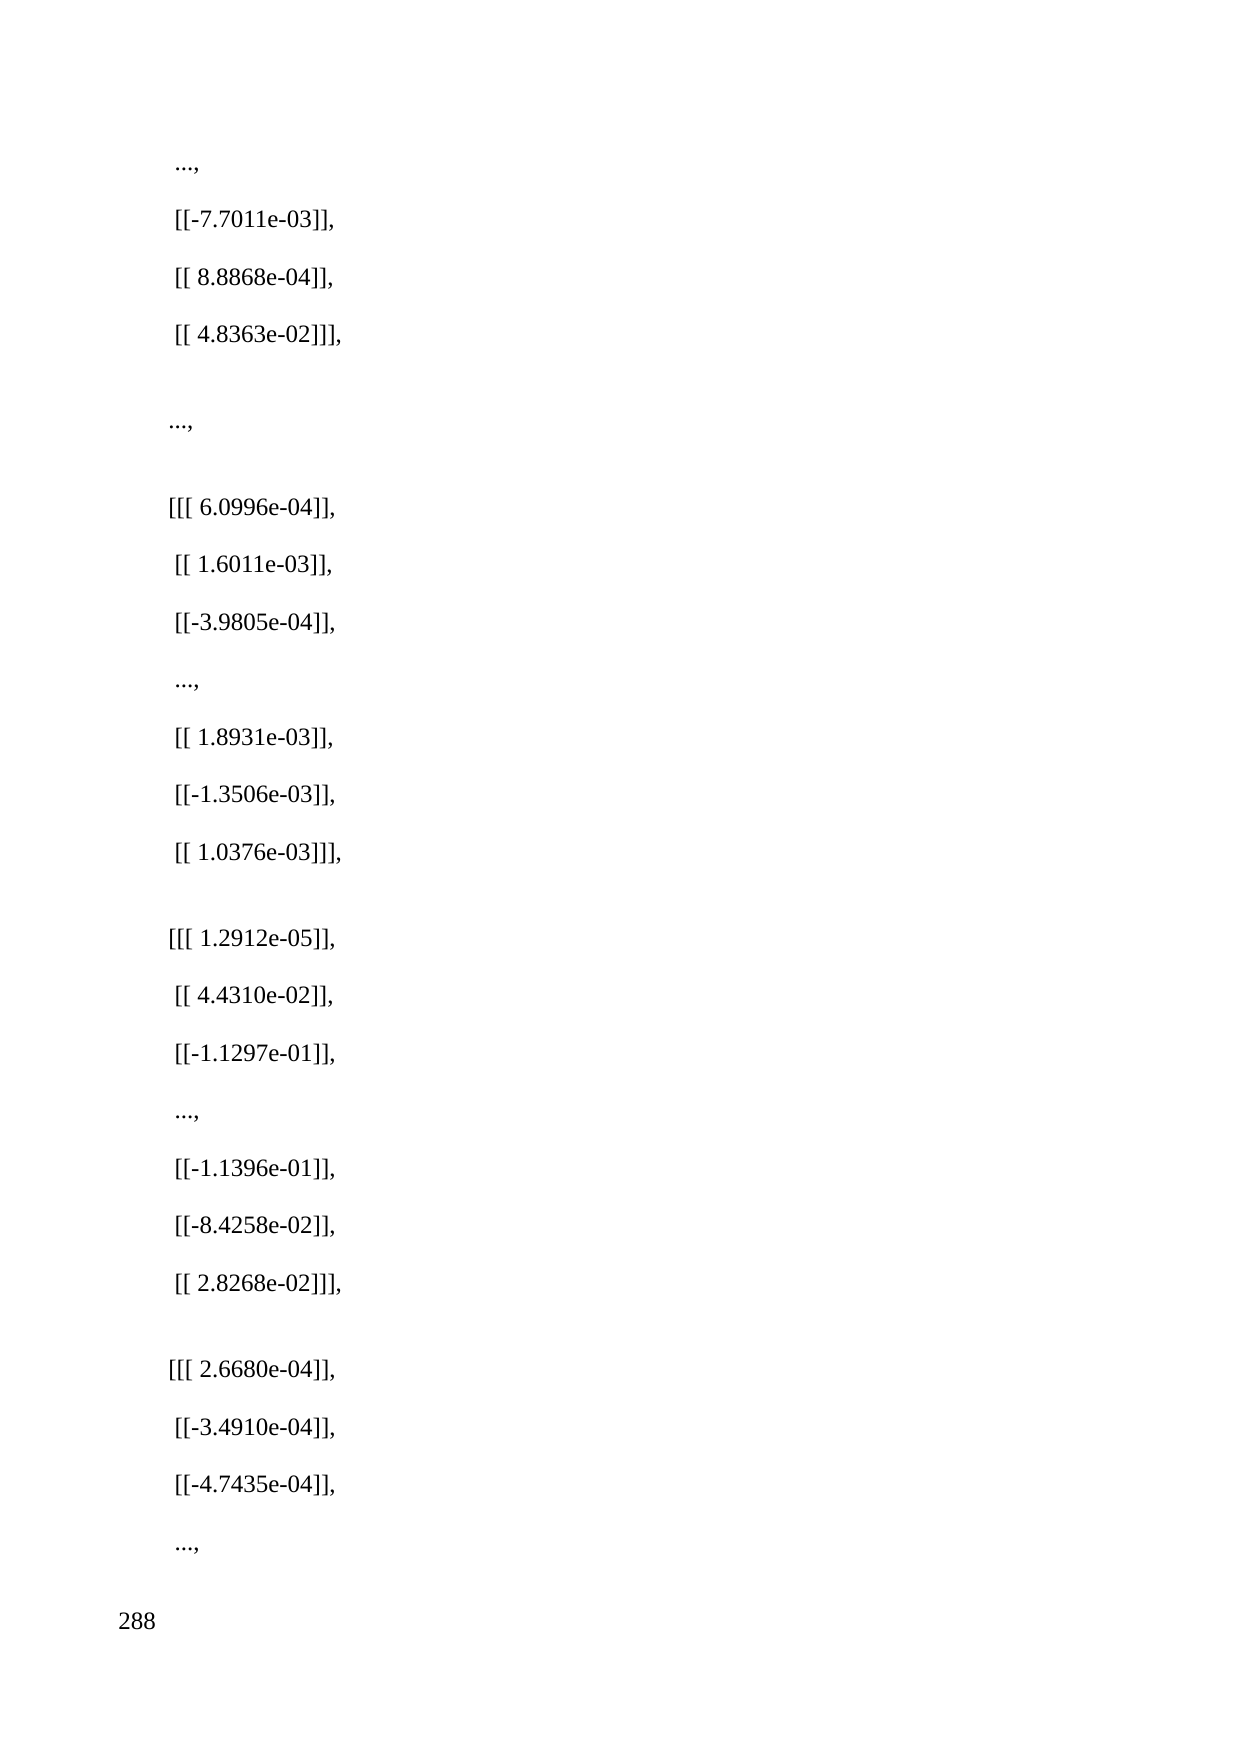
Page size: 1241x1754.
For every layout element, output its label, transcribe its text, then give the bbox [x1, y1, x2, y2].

text [[ 4.8363e-02]]], [118, 319, 1122, 348]
text [[ 8.8868e-04]], [118, 262, 1122, 291]
text [[-1.3506e-03]], [118, 779, 1122, 808]
text [[-8.4258e-02]], [118, 1211, 1122, 1239]
text [[ 1.0376e-03]]], [118, 837, 1122, 866]
text ..., [118, 147, 1122, 176]
text [[-3.9805e-04]], [118, 607, 1122, 636]
text [[ 4.4310e-02]], [118, 981, 1122, 1009]
text [[-4.7435e-04]], [118, 1469, 1122, 1498]
text [[ 1.8931e-03]], [118, 722, 1122, 751]
text ..., [118, 1096, 1122, 1124]
text [[-1.1396e-01]], [118, 1153, 1122, 1182]
text [[ 1.6011e-03]], [118, 549, 1122, 578]
text [[[ 1.2912e-05]], [118, 923, 1122, 952]
text [[[ 2.6680e-04]], [118, 1354, 1122, 1383]
text [[-1.1297e-01]], [118, 1038, 1122, 1067]
text [[-7.7011e-03]], [118, 204, 1122, 233]
text [[-3.4910e-04]], [118, 1412, 1122, 1441]
text ..., [118, 1527, 1122, 1556]
text ..., [118, 664, 1122, 693]
text [[ 2.8268e-02]]], [118, 1268, 1122, 1297]
text ..., [118, 406, 1122, 434]
text [[[ 6.0996e-04]], [118, 492, 1122, 521]
